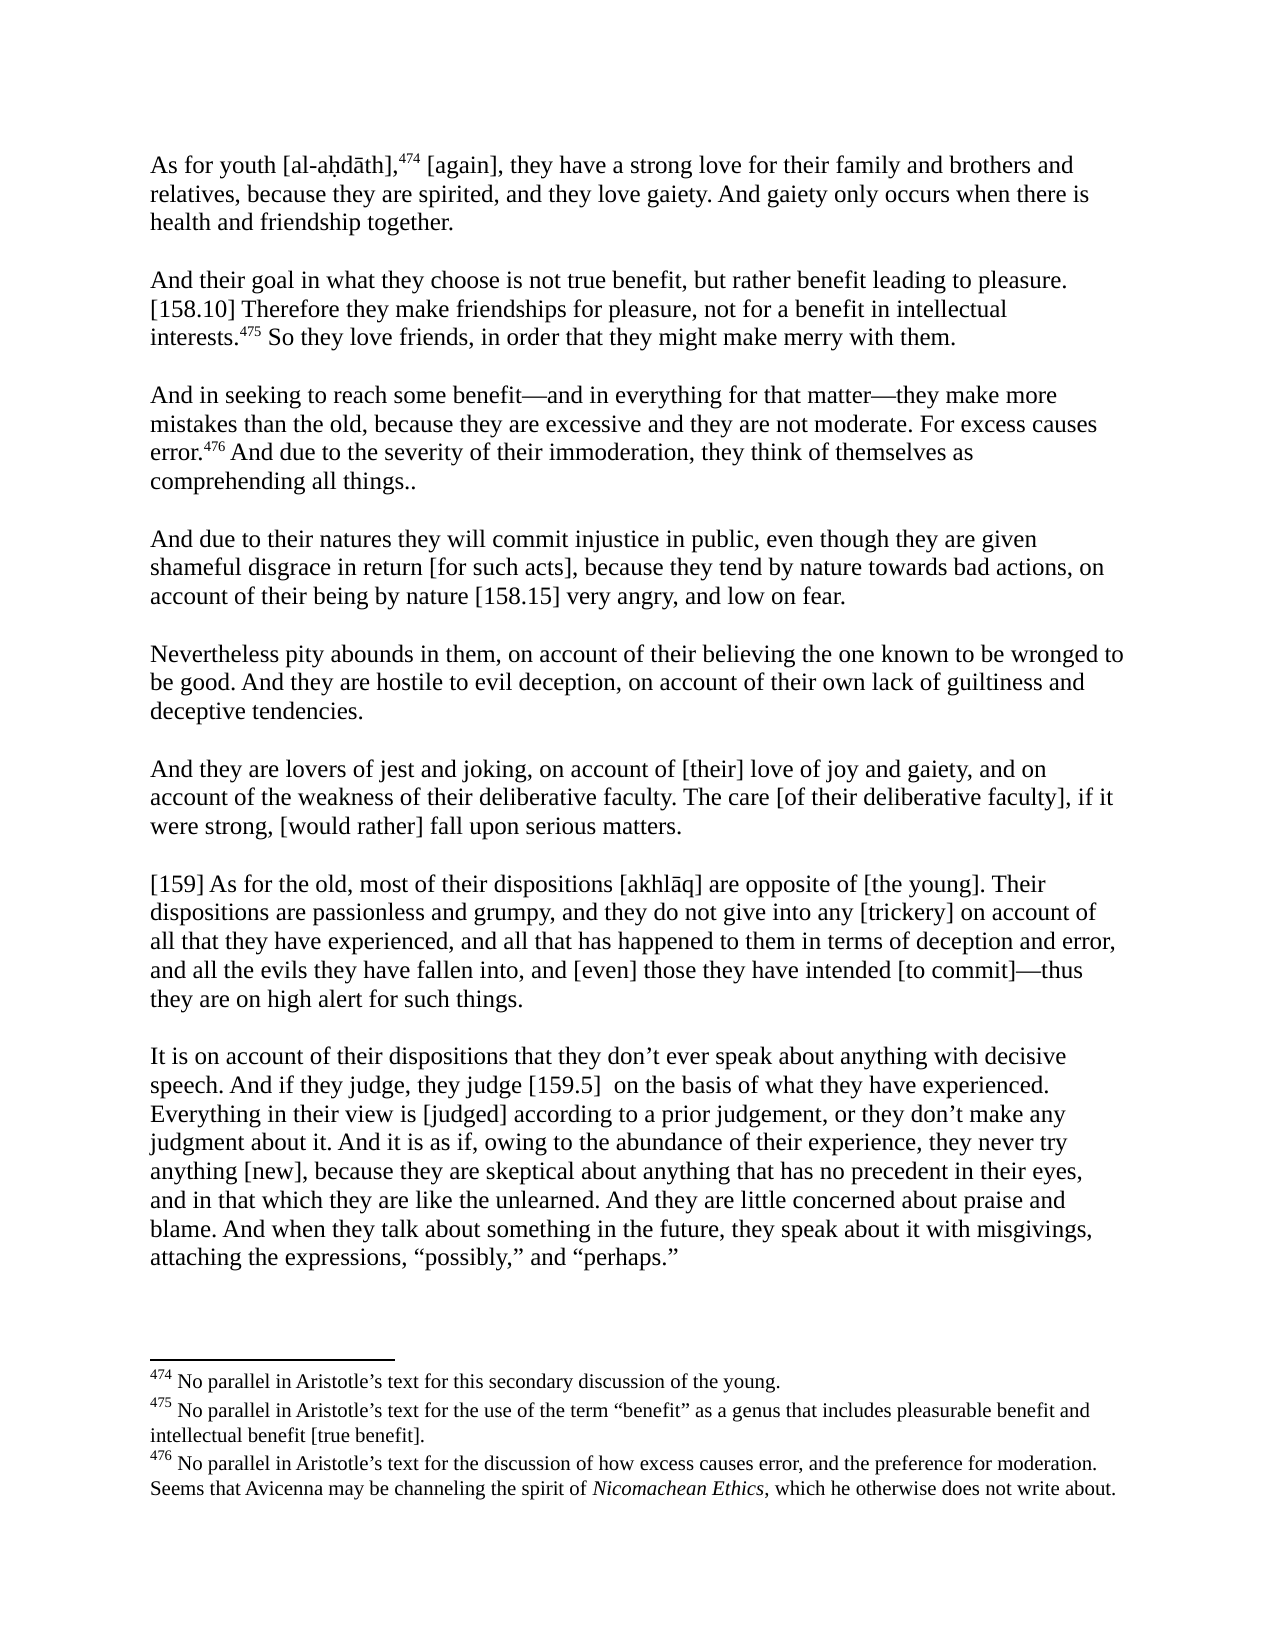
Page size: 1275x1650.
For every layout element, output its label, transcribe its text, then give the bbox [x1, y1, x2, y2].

text As for youth [al-aḥdāth], [again], they have a strong love for their family and brothers and relatives, because they are spirited, and they love gaiety. And gaiety only occurs when there is health and friendship together. [150, 150, 1125, 236]
text And due to their natures they will commit injustice in public, even though they are given shameful disgrace in return [for such acts], because they tend by nature towards bad actions, on account of their being by nature [158.15] very angry, and low on fear. [150, 524, 1125, 610]
text And they are lovers of jest and joking, on account of [their] love of joy and gaiety, and on account of the weakness of their deliberative faculty. The care [of their deliberative faculty], if it were strong, [would rather] fall upon serious matters. [150, 754, 1125, 840]
text It is on account of their dispositions that they don’t ever speak about anything with decisive speech. And if they judge, they judge [159.5] on the basis of what they have experienced. Everything in their view is [judged] according to a prior judgement, or they don’t make any judgment about it. And it is as if, owing to the abundance of their experience, they never try anything [new], because they are skeptical about anything that has no precedent in their eyes, and in that which they are like the unlearned. And they are little concerned about praise and blame. And when they talk about something in the future, they speak about it with misgivings, attaching the expressions, “possibly,” and “perhaps.” [150, 1041, 1125, 1271]
text No parallel in Aristotle’s text for the use of the term “benefit” as a genus that includes pleasurable benefit and intellectual benefit [true benefit]. [150, 1394, 1125, 1447]
text [159] As for the old, most of their dispositions [akhlāq] are opposite of [the young]. Their dispositions are passionless and grumpy, and they do not give into any [trickery] on account of all that they have experienced, and all that has happened to them in terms of deception and error, and all the evils they have fallen into, and [even] those they have intended [to commit]—thus they are on high alert for such things. [150, 869, 1125, 1012]
text And their goal in what they choose is not true benefit, but rather benefit leading to pleasure. [158.10] Therefore they make friendships for pleasure, not for a benefit in intellectual interests. So they love friends, in order that they might make merry with them. [150, 265, 1125, 351]
text No parallel in Aristotle’s text for this secondary discussion of the young. [150, 1366, 1125, 1394]
text Nevertheless pity abounds in them, on account of their believing the one known to be wronged to be good. And they are hostile to evil deception, on account of their own lack of guiltiness and deceptive tendencies. [150, 639, 1125, 725]
text No parallel in Aristotle’s text for the discussion of how excess causes error, and the preference for moderation. Seems that Avicenna may be channeling the spirit of Nicomachean Ethics, which he otherwise does not write about. [150, 1447, 1125, 1500]
text And in seeking to reach some benefit—and in everything for that matter—they make more mistakes than the old, because they are excessive and they are not moderate. For excess causes error. And due to the severity of their immoderation, they think of themselves as comprehending all things.. [150, 380, 1125, 495]
